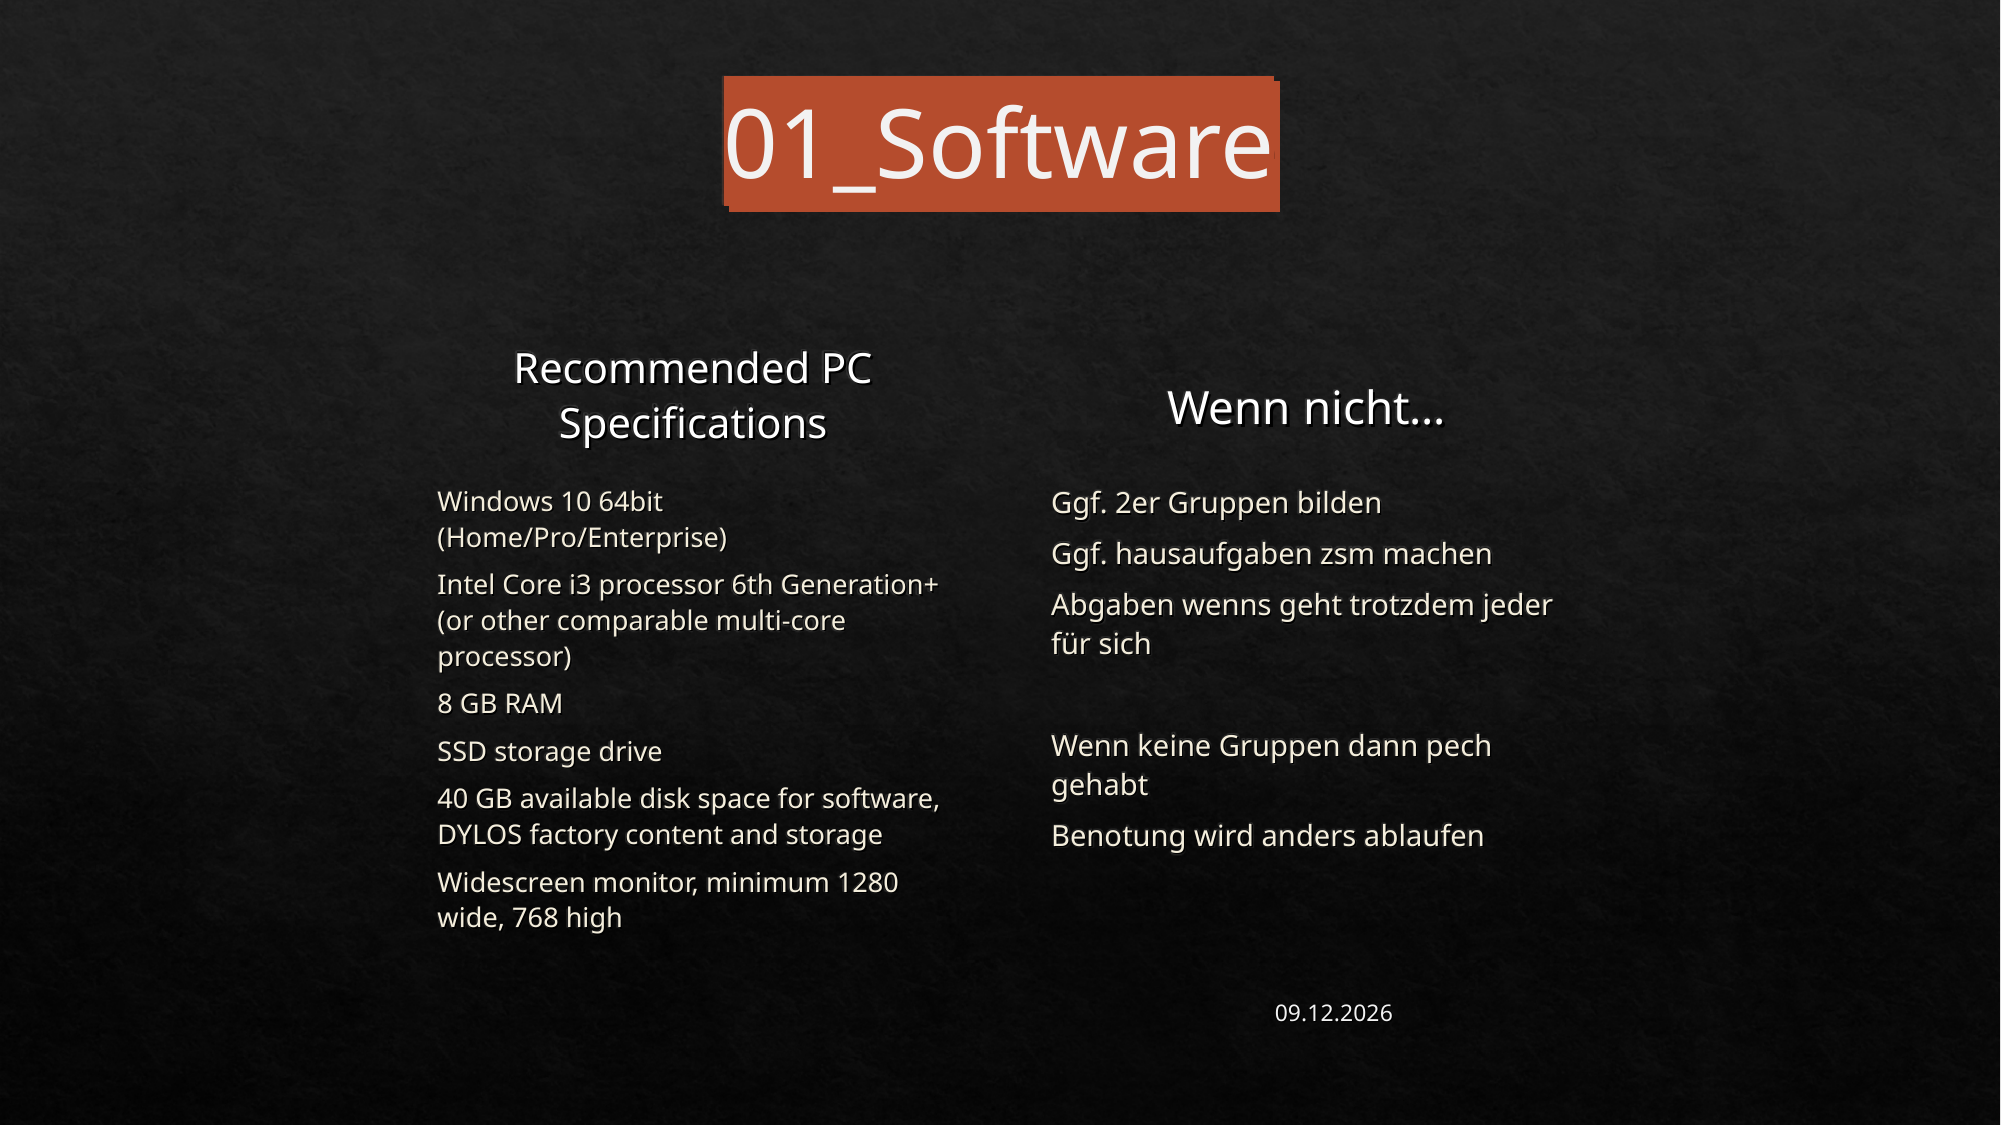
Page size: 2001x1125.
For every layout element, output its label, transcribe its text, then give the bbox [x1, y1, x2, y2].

text_box 04.11.2020 [1259, 984, 1710, 1045]
list Windows 10 64bit (Home/Pro/Enterprise) Intel Core i3 processor 6th Generation+ (or other comparable multi-core processor) 8 GB RAM SSD storage drive 40 GB available disk space for software, DYLOS factory content and storage Widescreen monitor, minimum 1280 wide, 768 high [422, 473, 964, 970]
title 01_Software [149, 67, 1849, 227]
list Recommended PC Specifications [422, 328, 964, 455]
list Wenn nicht… [1036, 316, 1578, 442]
list Ggf. 2er Gruppen bilden Ggf. hausaufgaben zsm machen Abgaben wenns geht trotzdem jeder für sich Wenn keine Gruppen dann pech gehabt Benotung wird anders ablaufen [1036, 473, 1578, 970]
